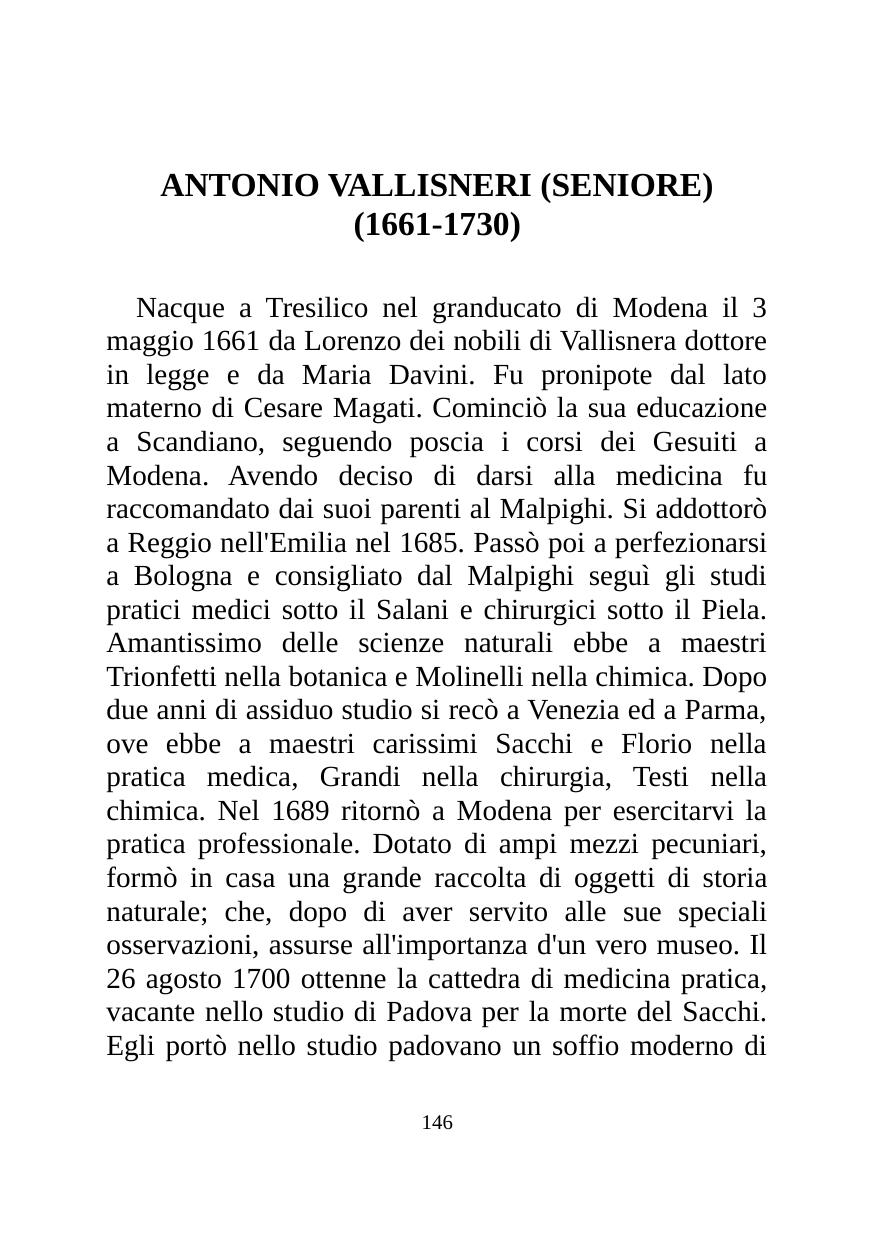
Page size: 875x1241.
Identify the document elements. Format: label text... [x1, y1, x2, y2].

subtitle ANTONIO VALLISNERI (SENIORE) (1661-1730) [106, 165, 768, 243]
text Nacque a Tresilico nel granducato di Modena il 3 maggio 1661 da Lorenzo dei nobili di Vallisnera dottore in legge e da Maria Davini. Fu pronipote dal lato materno di Cesare Magati. Cominciò la sua educazione a Scandiano, seguendo poscia i corsi dei Gesuiti a Modena. Avendo deciso di darsi alla medicina fu raccomandato dai suoi parenti al Malpighi. Si addottorò a Reggio nell'Emilia nel 1685. Passò poi a perfezionarsi a Bologna e consigliato dal Malpighi seguì gli studi pratici medici sotto il Salani e chirurgici sotto il Piela. Amantissimo delle scienze naturali ebbe a maestri Trionfetti nella botanica e Molinelli nella chimica. Dopo due anni di assiduo studio si recò a Venezia ed a Parma, ove ebbe a maestri carissimi Sacchi e Florio nella pratica medica, Grandi nella chirurgia, Testi nella chimica. Nel 1689 ritornò a Modena per esercitarvi la pratica professionale. Dotato di ampi mezzi pecuniari, formò in casa una grande raccolta di oggetti di storia naturale; che, dopo di aver servito alle sue speciali osservazioni, assurse all'importanza d'un vero museo. Il 26 agosto 1700 ottenne la cattedra di medicina pratica, vacante nello studio di Padova per la morte del Sacchi. Egli portò nello studio padovano un soffio moderno di [106, 290, 768, 1061]
